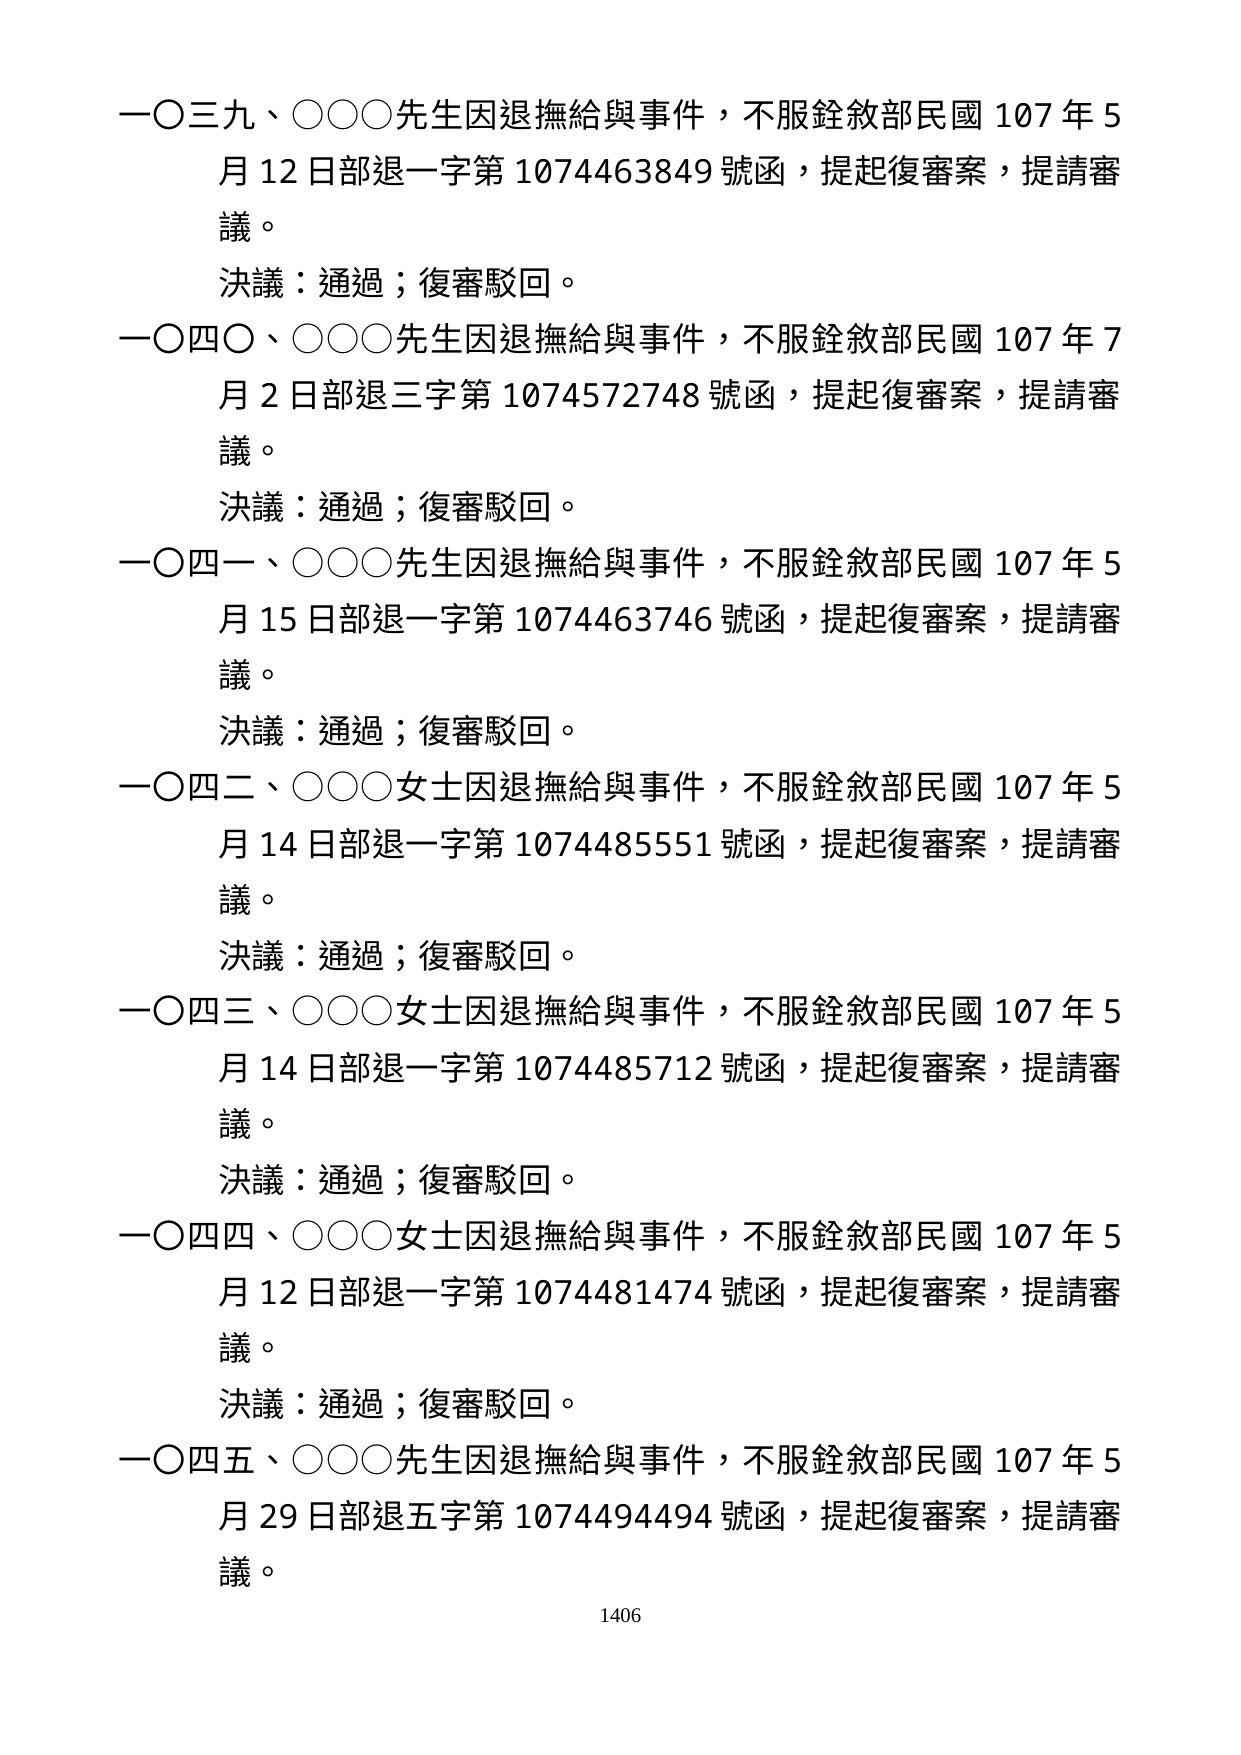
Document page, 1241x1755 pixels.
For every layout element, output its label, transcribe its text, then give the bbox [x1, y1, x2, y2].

text 決議：通過；復審駁回。 [218, 481, 1122, 529]
text 一〇四四、○○○女士因退撫給與事件，不服銓敘部民國107年5月12日部退一字第1074481474號函，提起復審案，提請審議。 [118, 1209, 1122, 1370]
text 一〇四三、○○○女士因退撫給與事件，不服銓敘部民國107年5月14日部退一字第1074485712號函，提起復審案，提請審議。 [118, 985, 1122, 1146]
text 一〇四二、○○○女士因退撫給與事件，不服銓敘部民國107年5月14日部退一字第1074485551號函，提起復審案，提請審議。 [118, 761, 1122, 922]
text 決議：通過；復審駁回。 [218, 929, 1122, 978]
text 決議：通過；復審駁回。 [218, 257, 1122, 305]
text 一〇四一、○○○先生因退撫給與事件，不服銓敘部民國107年5月15日部退一字第1074463746號函，提起復審案，提請審議。 [118, 537, 1122, 697]
text 一〇四五、○○○先生因退撫給與事件，不服銓敘部民國107年5月29日部退五字第1074494494號函，提起復審案，提請審議。 [118, 1434, 1122, 1594]
text 決議：通過；復審駁回。 [218, 1153, 1122, 1202]
text 決議：通過；復審駁回。 [218, 705, 1122, 753]
text 一〇三九、○○○先生因退撫給與事件，不服銓敘部民國107年5月12日部退一字第1074463849號函，提起復審案，提請審議。 [118, 89, 1122, 249]
text 決議：通過；復審駁回。 [218, 1378, 1122, 1426]
text 一〇四〇、○○○先生因退撫給與事件，不服銓敘部民國107年7月2日部退三字第1074572748號函，提起復審案，提請審議。 [118, 313, 1122, 473]
